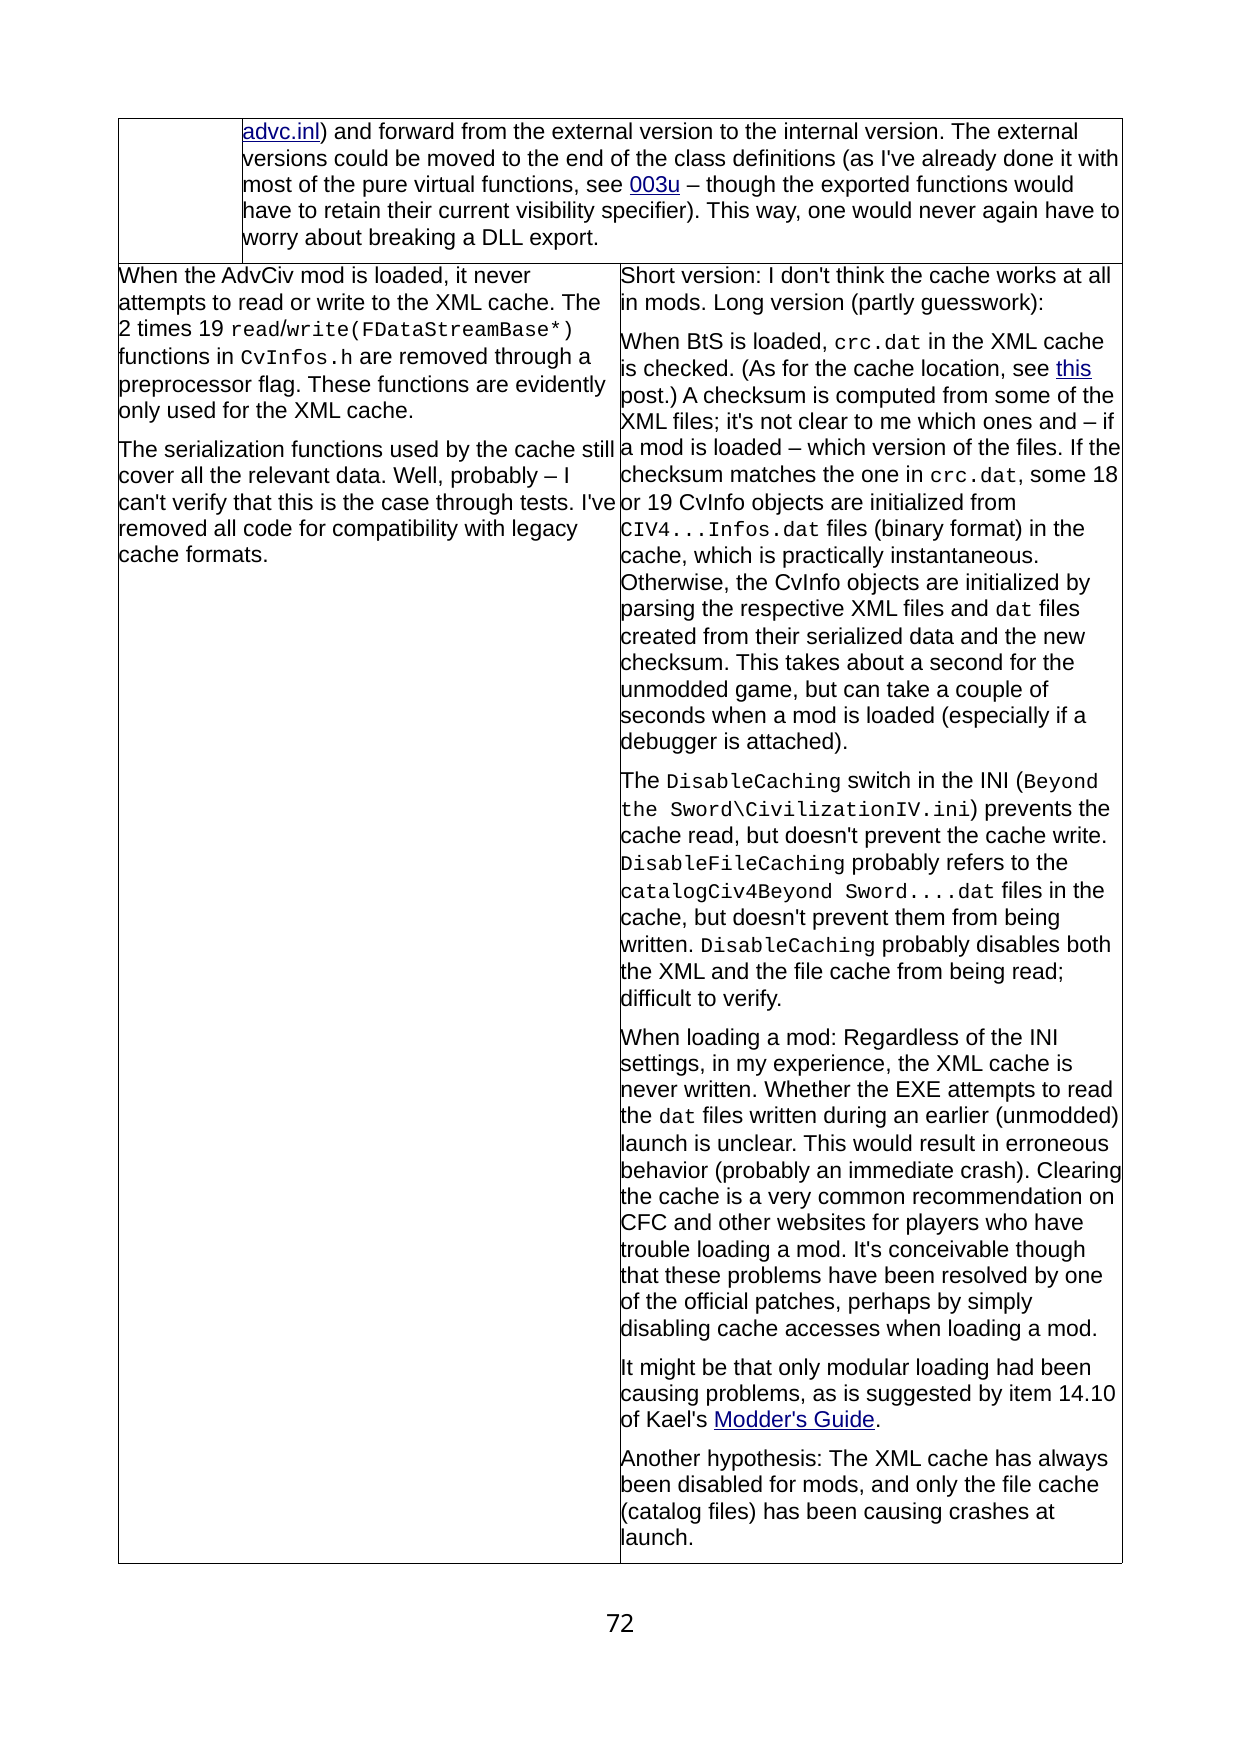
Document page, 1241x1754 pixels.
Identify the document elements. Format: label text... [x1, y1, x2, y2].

table_cell advc.inl) and forward from the external version to the internal version. The external versions could be moved to the end of the class definitions (as I've already done it with most of the pure virtual functions, see 003u – though the exported functions would have to retain their current visibility specifier). This way, one would never again have to worry about breaking a DLL export. [243, 119, 1122, 262]
table_cell When the AdvCiv mod is loaded, it never attempts to read or write to the XML cache. The 2 times 19 read/write(FDataStreamBase*) functions in CvInfos.h are removed through a preprocessor flag. These functions are evidently only used for the XML cache. The serialization functions used by the cache still cover all the relevant data. Well, probably – I can't verify that this is the case through tests. I've removed all code for compatibility with legacy cache formats. [119, 264, 620, 1563]
table_cell [119, 119, 242, 262]
table_cell Short version: I don't think the cache works at all in mods. Long version (partly guesswork): When BtS is loaded, crc.dat in the XML cache is checked. (As for the cache location, see this post.) A checksum is computed from some of the XML files; it's not clear to me which ones and – if a mod is loaded – which version of the files. If the checksum matches the one in crc.dat, some 18 or 19 CvInfo objects are initialized from CIV4...Infos.dat files (binary format) in the cache, which is practically instantaneous. Otherwise, the CvInfo objects are initialized by parsing the respective XML files and dat files created from their serialized data and the new checksum. This takes about a second for the unmodded game, but can take a couple of seconds when a mod is loaded (especially if a debugger is attached). The DisableCaching switch in the INI (Beyond the Sword\CivilizationIV.ini) prevents the cache read, but doesn't prevent the cache write. DisableFileCaching probably refers to the catalogCiv4Beyond Sword....dat files in the cache, but doesn't prevent them from being written. DisableCaching probably disables both the XML and the file cache from being read; difficult to verify. When loading a mod: Regardless of the INI settings, in my experience, the XML cache is never written. Whether the EXE attempts to read the dat files written during an earlier (unmodded) launch is unclear. This would result in erroneous behavior (probably an immediate crash). Clearing the cache is a very common recommendation on CFC and other websites for players who have trouble loading a mod. It's conceivable though that these problems have been resolved by one of the official patches, perhaps by simply disabling cache accesses when loading a mod. It might be that only modular loading had been causing problems, as is suggested by item 14.10 of Kael's Modder's Guide. Another hypothesis: The XML cache has always been disabled for mods, and only the file cache (catalog files) has been causing crashes at launch. [621, 264, 1122, 1563]
